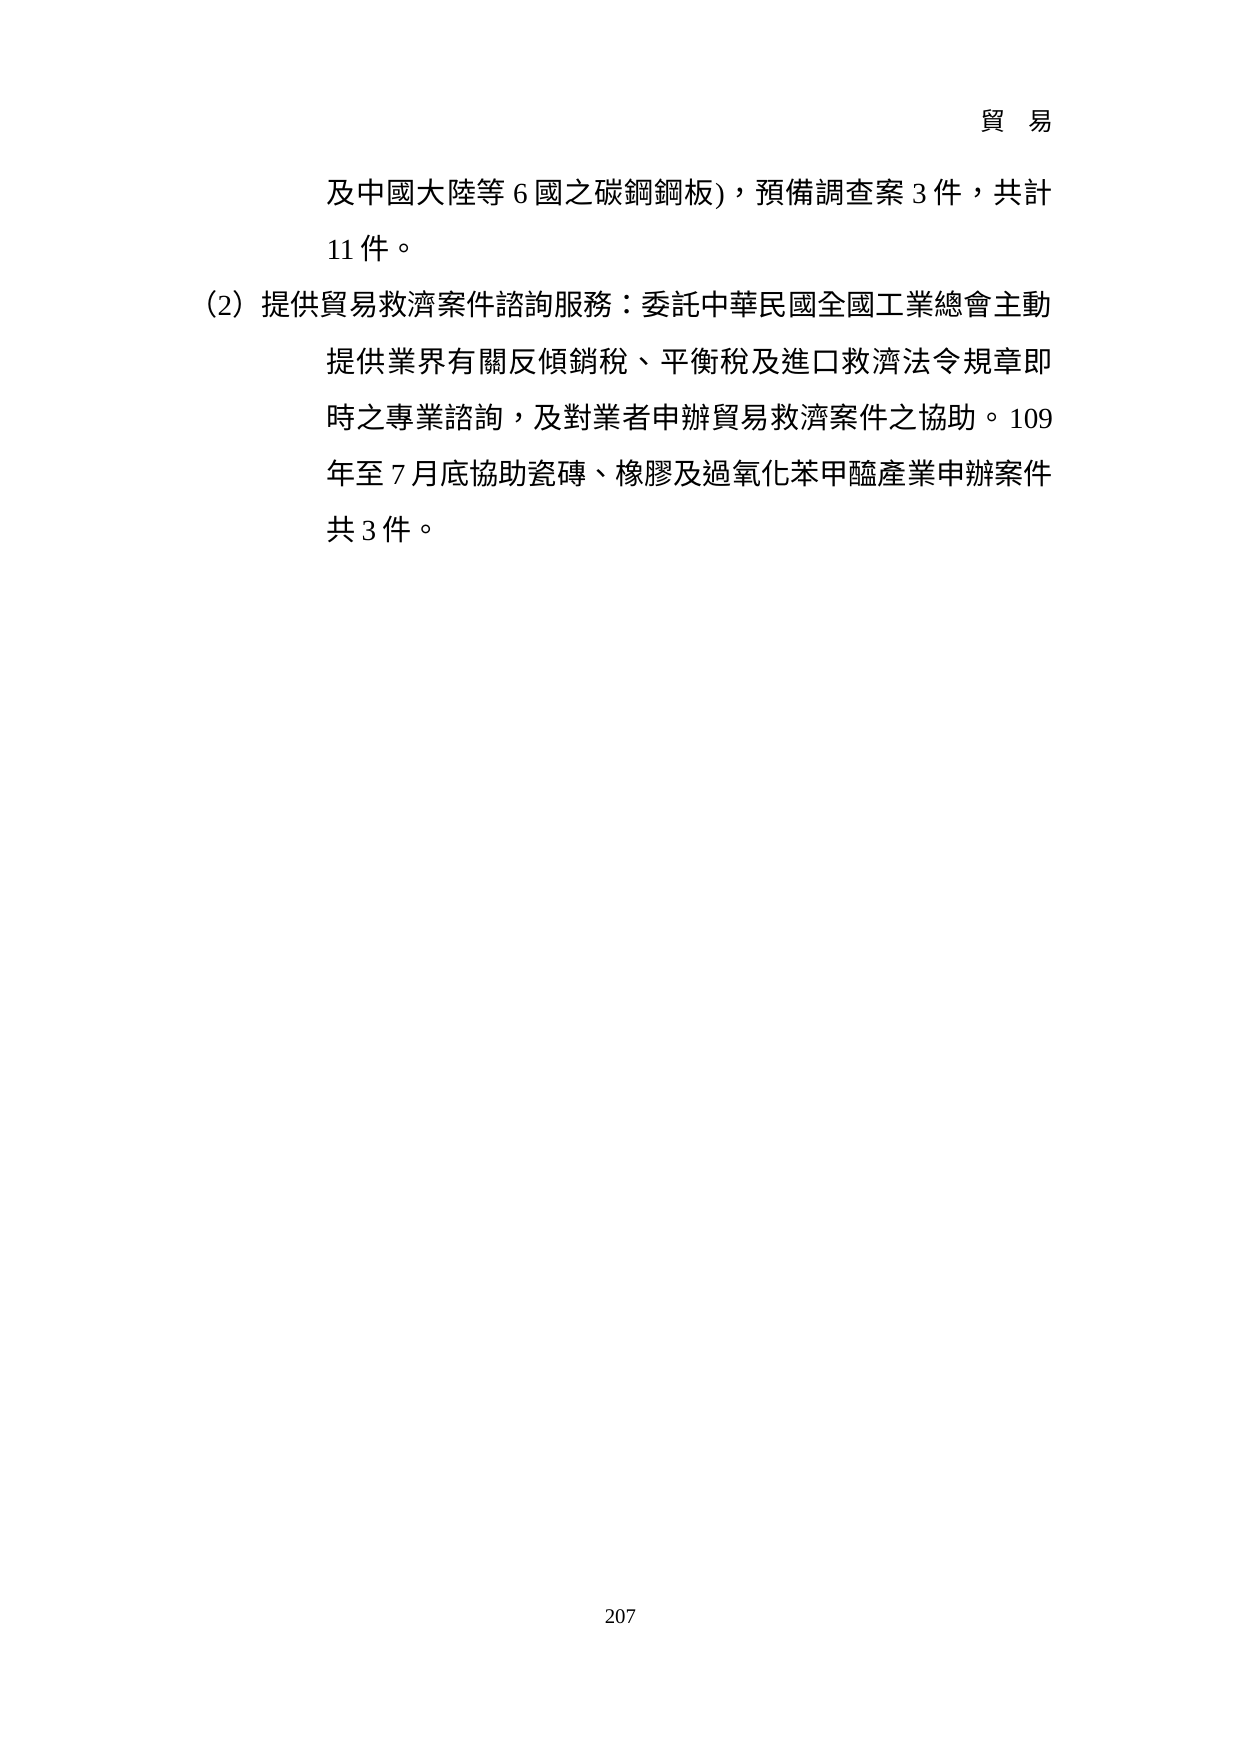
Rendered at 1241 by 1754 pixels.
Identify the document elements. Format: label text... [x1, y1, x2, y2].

list 提供貿易救濟案件諮詢服務：委託中華民國全國工業總會主動提供業界有關反傾銷稅、平衡稅及進口救濟法令規章即時之專業諮詢，及對業者申辦貿易救濟案件之協助。109年至7月底協助瓷磚、橡膠及過氧化苯甲醯產業申辦案件共3件。 [188, 271, 1053, 552]
list 及中國大陸等6國之碳鋼鋼板)，預備調查案3件，共計11件。 [188, 158, 1053, 271]
